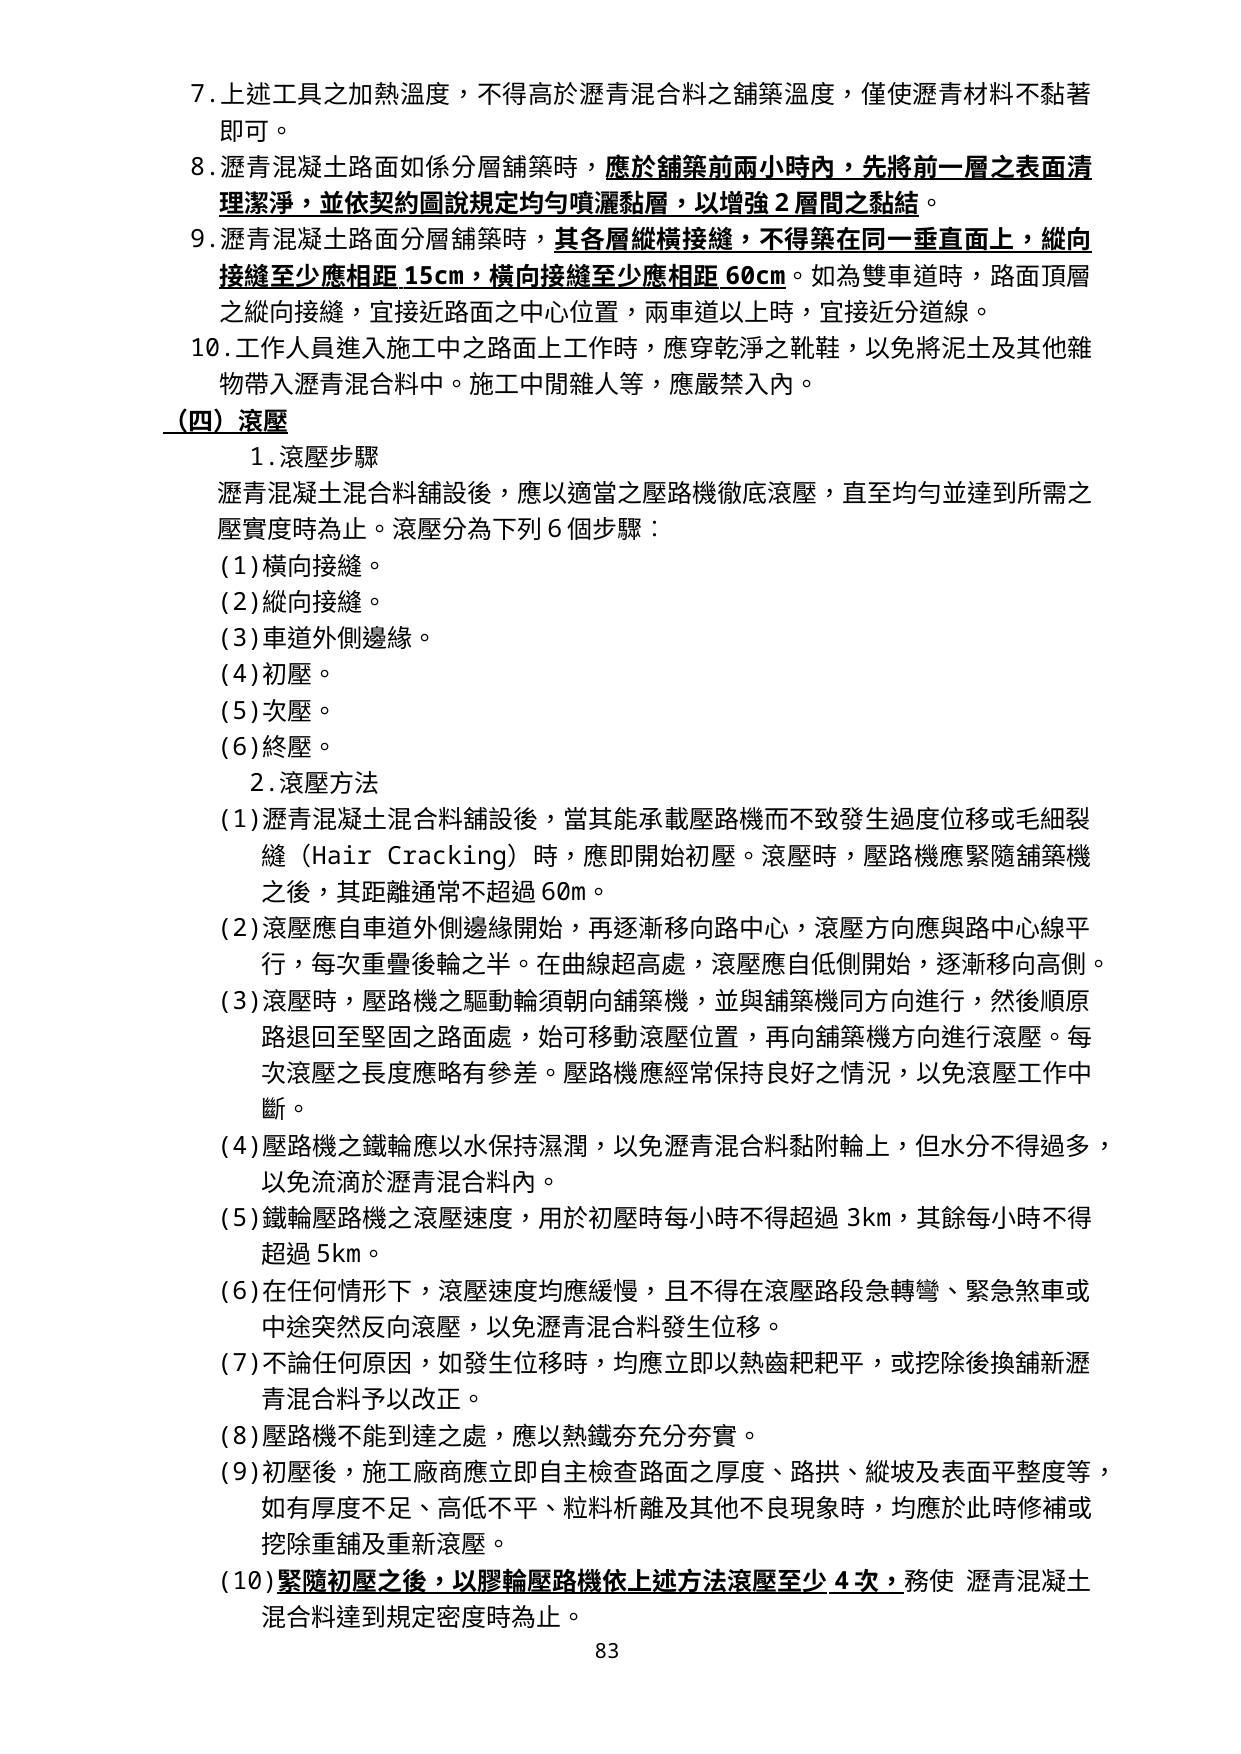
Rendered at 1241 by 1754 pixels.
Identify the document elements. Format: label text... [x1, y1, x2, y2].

text (8)壓路機不能到達之處，應以熱鐵夯充分夯實。 [217, 1416, 1092, 1452]
text (10)緊隨初壓之後，以膠輪壓路機依上述方法滾壓至少4次，務使 瀝青混凝土混合料達到規定密度時為止。 [217, 1561, 1092, 1634]
text 2.滾壓方法 [249, 764, 1092, 800]
text (5)次壓。 [217, 691, 1092, 727]
text (3)滾壓時，壓路機之驅動輪須朝向舖築機，並與舖築機同方向進行，然後順原路退回至堅固之路面處，始可移動滾壓位置，再向舖築機方向進行滾壓。每次滾壓之長度應略有參差。壓路機應經常保持良好之情況，以免滾壓工作中斷。 [217, 981, 1092, 1126]
text (7)不論任何原因，如發生位移時，均應立即以熱齒耙耙平，或挖除後換舖新瀝青混合料予以改正。 [217, 1344, 1092, 1416]
text （四）滾壓 [163, 401, 1092, 437]
text 瀝青混凝土混合料舖設後，應以適當之壓路機徹底滾壓，直至均勻並達到所需之壓實度時為止。滾壓分為下列6個步驟︰ [217, 474, 1092, 546]
text (9)初壓後，施工廠商應立即自主檢查路面之厚度、路拱、縱坡及表面平整度等，如有厚度不足、高低不平、粒料析離及其他不良現象時，均應於此時修補或挖除重舖及重新滾壓。 [217, 1452, 1092, 1561]
text 10.工作人員進入施工中之路面上工作時，應穿乾淨之靴鞋，以免將泥土及其他雜物帶入瀝青混合料中。施工中閒雜人等，應嚴禁入內。 [190, 329, 1092, 401]
text (5)鐵輪壓路機之滾壓速度，用於初壓時每小時不得超過3km，其餘每小時不得超過5km。 [217, 1199, 1092, 1271]
text 8.瀝青混凝土路面如係分層舖築時，應於舖築前兩小時內，先將前一層之表面清理潔淨，並依契約圖說規定均勻噴灑黏層，以增強2層間之黏結。 [190, 147, 1092, 220]
text (4)初壓。 [217, 655, 1092, 691]
text (2)滾壓應自車道外側邊緣開始，再逐漸移向路中心，滾壓方向應與路中心線平行，每次重疊後輪之半。在曲線超高處，滾壓應自低側開始，逐漸移向高側。 [217, 909, 1092, 981]
text (6)在任何情形下，滾壓速度均應緩慢，且不得在滾壓路段急轉彎、緊急煞車或中途突然反向滾壓，以免瀝青混合料發生位移。 [217, 1271, 1092, 1344]
text (1)瀝青混凝土混合料舖設後，當其能承載壓路機而不致發生過度位移或毛細裂縫（Hair Cracking）時，應即開始初壓。滾壓時，壓路機應緊隨舖築機之後，其距離通常不超過60m。 [217, 800, 1092, 909]
text 1.滾壓步驟 [249, 437, 1092, 474]
text (2)縱向接縫。 [217, 582, 1092, 619]
text 9.瀝青混凝土路面分層舖築時，其各層縱橫接縫，不得築在同一垂直面上，縱向接縫至少應相距15cm，橫向接縫至少應相距60cm。如為雙車道時，路面頂層之縱向接縫，宜接近路面之中心位置，兩車道以上時，宜接近分道線。 [190, 220, 1092, 329]
text (3)車道外側邊緣。 [217, 619, 1092, 655]
text (4)壓路機之鐵輪應以水保持濕潤，以免瀝青混合料黏附輪上，但水分不得過多，以免流滴於瀝青混合料內。 [217, 1126, 1092, 1199]
text (1)橫向接縫。 [217, 546, 1092, 582]
text 7.上述工具之加熱溫度，不得高於瀝青混合料之舖築溫度，僅使瀝青材料不黏著即可。 [190, 75, 1092, 147]
text (6)終壓。 [217, 727, 1092, 764]
